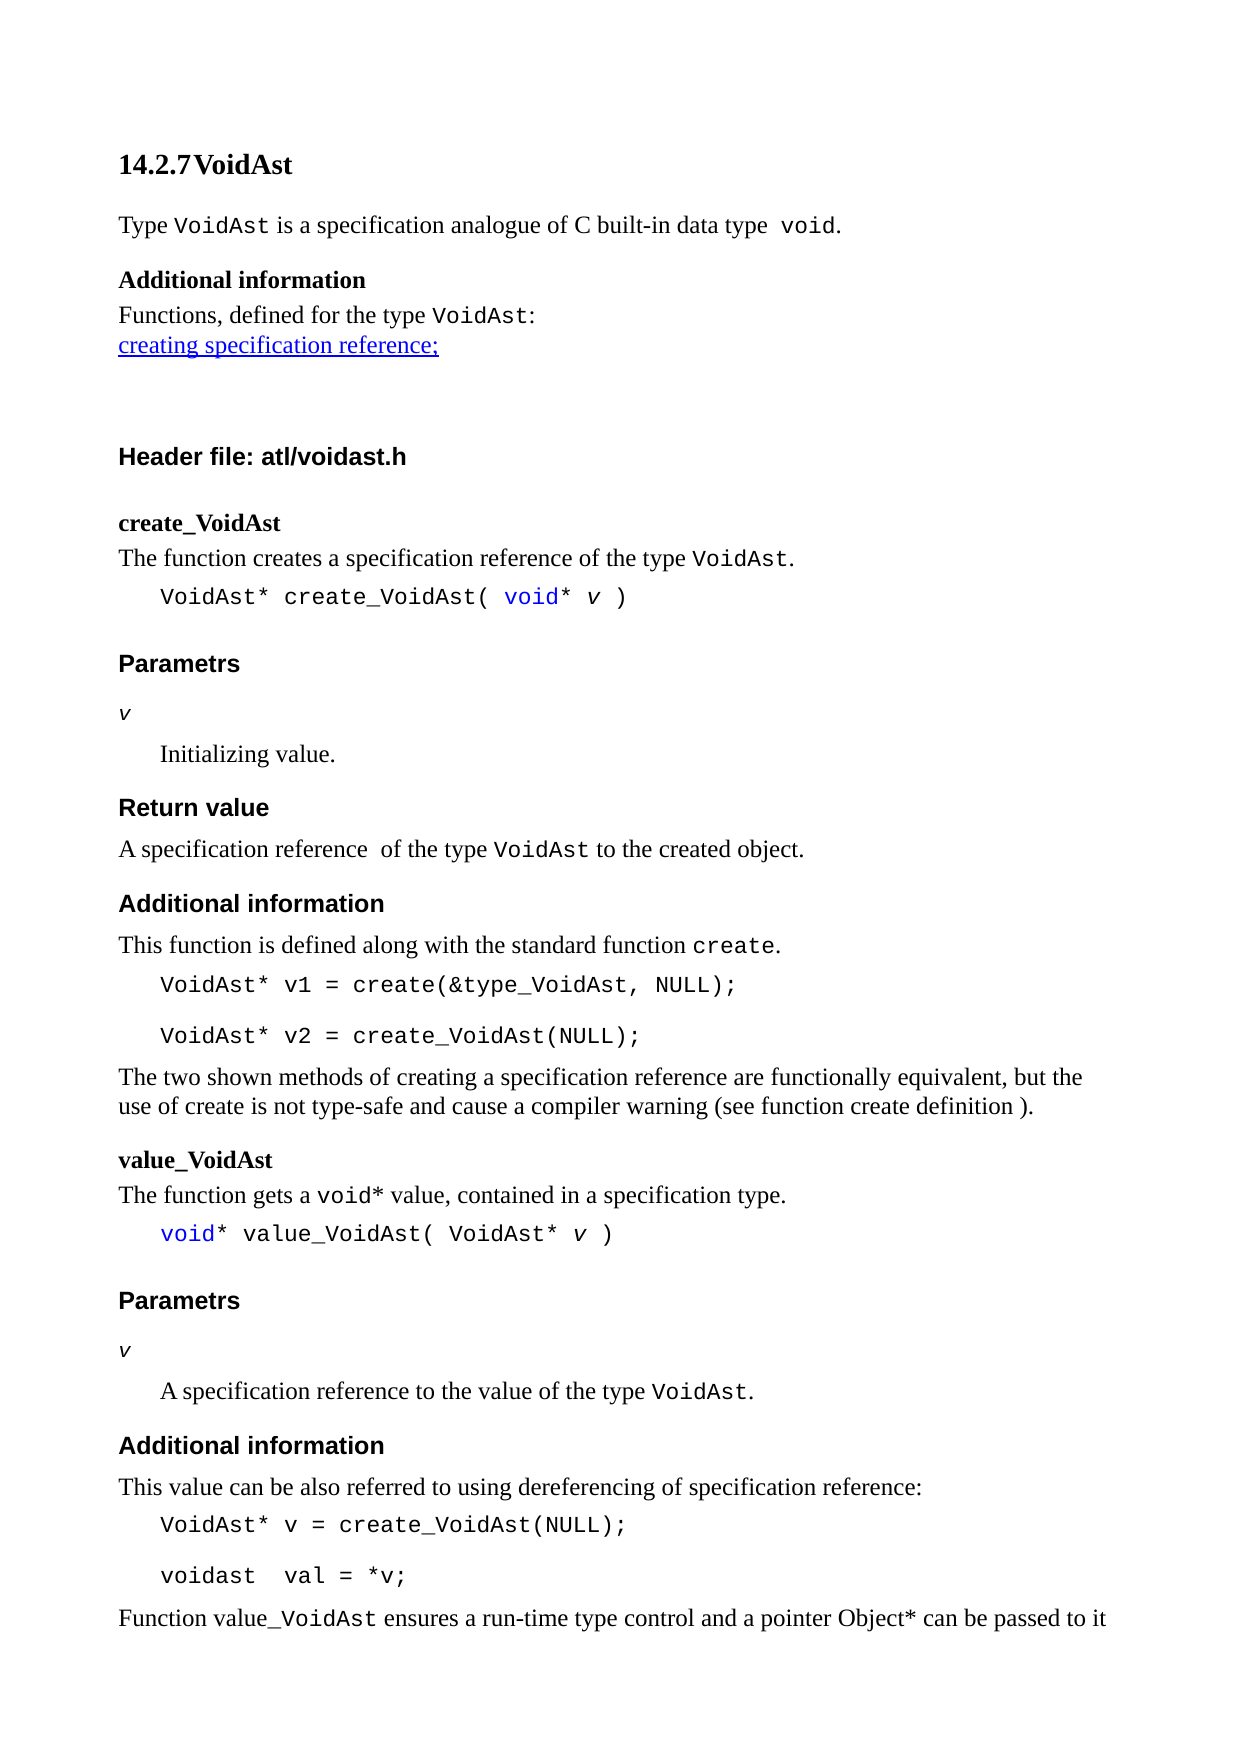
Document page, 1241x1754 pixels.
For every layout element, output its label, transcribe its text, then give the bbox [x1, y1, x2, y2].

text A specification reference of the type VoidAst to the created object. [118, 834, 1122, 864]
text Function value_VoidAst ensures a run-time type control and a pointer Object* can be passed to it [118, 1603, 1122, 1633]
text The two shown methods of creating a specification reference are functionally equivalent, but the use of create is not type-safe and cause a compiler warning (see function create definition ). [118, 1062, 1122, 1120]
text The function gets a void* value, contained in a specification type. [118, 1180, 1122, 1210]
text VoidAst* v1 = create(&type_VoidAst, NULL); [160, 973, 1122, 999]
text VoidAst* create_VoidAst( void* v ) [160, 586, 1122, 612]
text A specification reference to the value of the type VoidAst. [159, 1376, 1122, 1406]
text voidast val = *v; [160, 1565, 1122, 1591]
subtitle Parametrs [118, 649, 1122, 678]
text Functions, defined for the type VoidAst: [118, 300, 1122, 330]
text Initializing value. [159, 739, 1122, 768]
text Type VoidAst is a specification analogue of C built-in data type void. [118, 210, 1122, 240]
text v [118, 703, 1122, 726]
subtitle Return value [118, 793, 1122, 821]
text void* value_VoidAst( VoidAst* v ) [160, 1223, 1122, 1249]
subtitle Additional information [118, 265, 1122, 294]
subtitle Additional information [118, 889, 1122, 918]
subtitle Header file: atl/voidast.h [118, 442, 1122, 470]
text VoidAst* v2 = create_VoidAst(NULL); [160, 1024, 1122, 1050]
text v [118, 1340, 1122, 1363]
subtitle Parametrs [118, 1286, 1122, 1315]
text This value can be also referred to using dereferencing of specification reference: [118, 1472, 1122, 1501]
subtitle create_VoidAst [118, 508, 1122, 537]
subtitle Additional information [118, 1431, 1122, 1460]
text VoidAst* v = create_VoidAst(NULL); [160, 1514, 1122, 1540]
text The function creates a specification reference of the type VoidAst. [118, 543, 1122, 573]
subtitle value_VoidAst [118, 1145, 1122, 1174]
text This function is defined along with the standard function create. [118, 930, 1122, 961]
subtitle VoidAst [118, 147, 1122, 181]
text creating specification reference; [118, 330, 1122, 359]
